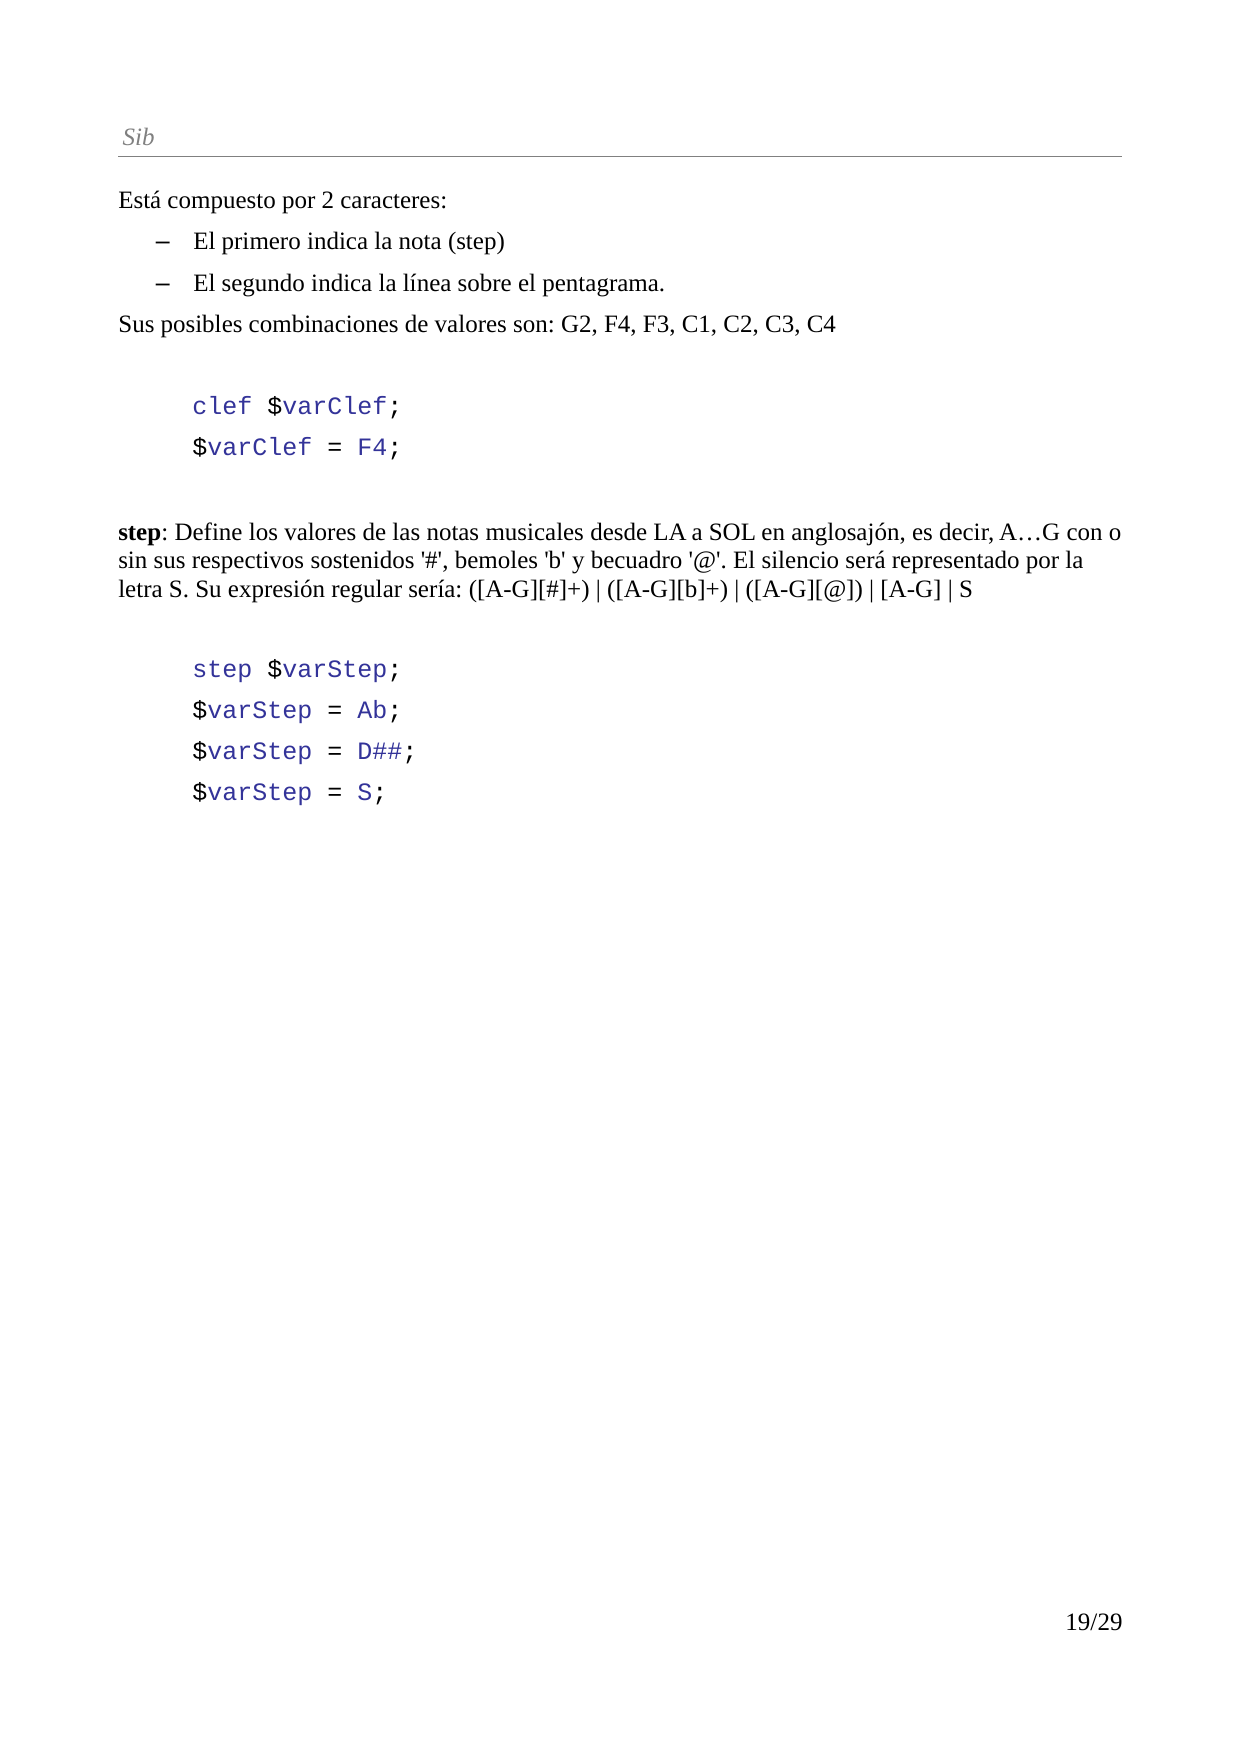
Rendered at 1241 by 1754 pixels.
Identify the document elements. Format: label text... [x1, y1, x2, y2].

text $varStep = D##; [118, 738, 1122, 767]
text $varClef = F4; [118, 435, 1122, 463]
list El segundo indica la línea sobre el pentagrama. [156, 268, 1122, 296]
text Sus posibles combinaciones de valores son: G2, F4, F3, C1, C2, C3, C4 [118, 309, 1122, 338]
text step: Define los valores de las notas musicales desde LA a SOL en anglosajón, es decir, A…G con o sin sus respectivos sostenidos '#', bemoles 'b' y becuadro '@'. El silencio será representado por la letra S. Su expresión regular sería: ([A-G][#]+) | ([A-G][b]+) | ([A-G][@]) | [A-G] | S [118, 517, 1122, 603]
text Está compuesto por 2 caracteres: [118, 185, 1122, 214]
text $varStep = Ab; [118, 698, 1122, 726]
list El primero indica la nota (step) [156, 226, 1122, 255]
text clef $varClef; [118, 391, 1122, 422]
text step $varStep; [118, 657, 1122, 685]
text $varStep = S; [118, 779, 1122, 808]
